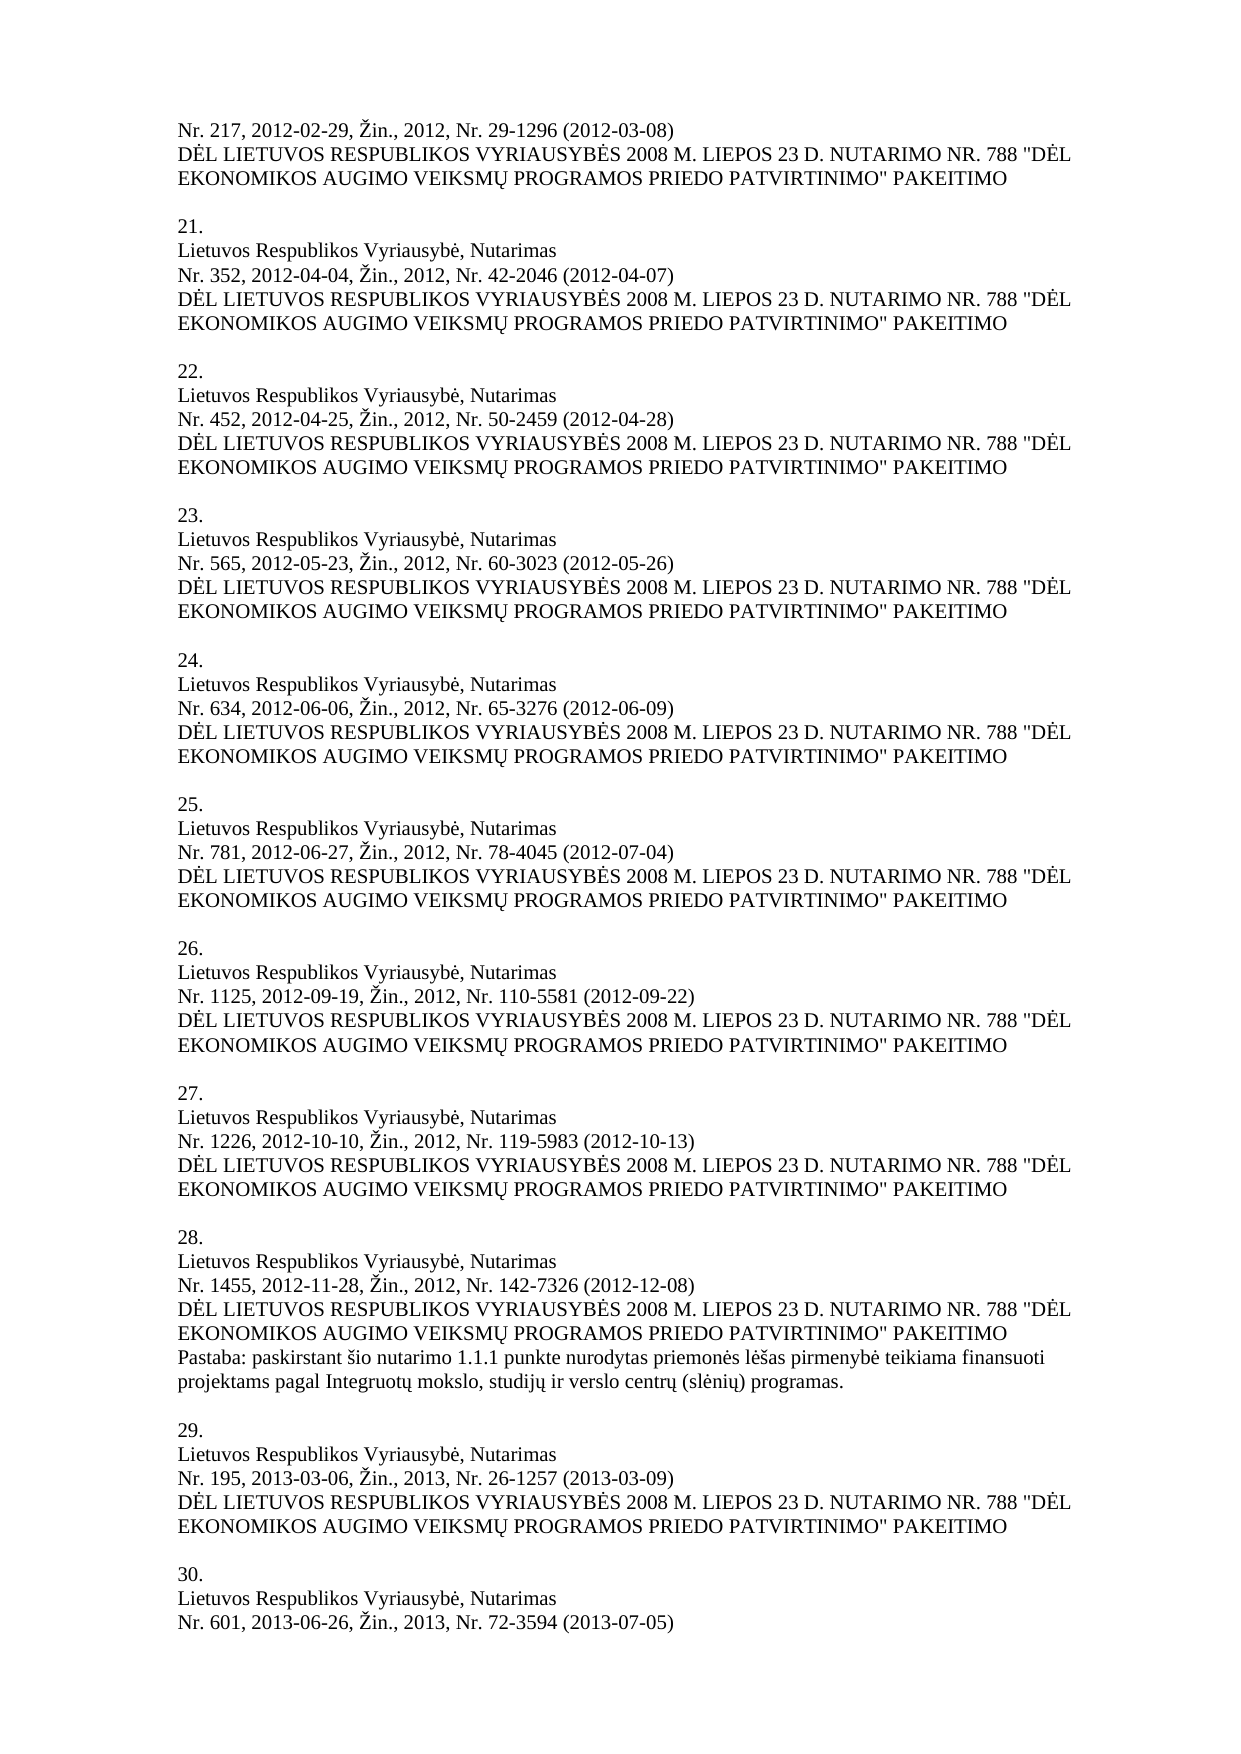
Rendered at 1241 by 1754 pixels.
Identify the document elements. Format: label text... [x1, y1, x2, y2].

text 25. [177, 792, 1122, 816]
text Nr. 634, 2012-06-06, Žin., 2012, Nr. 65-3276 (2012-06-09) [177, 696, 1122, 720]
text Nr. 195, 2013-03-06, Žin., 2013, Nr. 26-1257 (2013-03-09) [177, 1466, 1122, 1490]
text 28. [177, 1225, 1122, 1249]
text DĖL LIETUVOS RESPUBLIKOS VYRIAUSYBĖS 2008 M. LIEPOS 23 D. NUTARIMO NR. 788 "DĖL EKONOMIKOS AUGIMO VEIKSMŲ PROGRAMOS PRIEDO PATVIRTINIMO" PAKEITIMO [177, 1297, 1122, 1345]
text Nr. 601, 2013-06-26, Žin., 2013, Nr. 72-3594 (2013-07-05) [177, 1610, 1122, 1634]
text Nr. 1226, 2012-10-10, Žin., 2012, Nr. 119-5983 (2012-10-13) [177, 1129, 1122, 1153]
text DĖL LIETUVOS RESPUBLIKOS VYRIAUSYBĖS 2008 M. LIEPOS 23 D. NUTARIMO NR. 788 "DĖL EKONOMIKOS AUGIMO VEIKSMŲ PROGRAMOS PRIEDO PATVIRTINIMO" PAKEITIMO [177, 142, 1122, 190]
text 29. [177, 1417, 1122, 1442]
text Nr. 452, 2012-04-25, Žin., 2012, Nr. 50-2459 (2012-04-28) [177, 407, 1122, 431]
text Lietuvos Respublikos Vyriausybė, Nutarimas [177, 960, 1122, 984]
text 27. [177, 1081, 1122, 1105]
text Lietuvos Respublikos Vyriausybė, Nutarimas [177, 816, 1122, 840]
text Nr. 1455, 2012-11-28, Žin., 2012, Nr. 142-7326 (2012-12-08) [177, 1273, 1122, 1297]
text Lietuvos Respublikos Vyriausybė, Nutarimas [177, 238, 1122, 262]
text DĖL LIETUVOS RESPUBLIKOS VYRIAUSYBĖS 2008 M. LIEPOS 23 D. NUTARIMO NR. 788 "DĖL EKONOMIKOS AUGIMO VEIKSMŲ PROGRAMOS PRIEDO PATVIRTINIMO" PAKEITIMO [177, 287, 1122, 335]
text 23. [177, 503, 1122, 527]
text Lietuvos Respublikos Vyriausybė, Nutarimas [177, 527, 1122, 551]
text DĖL LIETUVOS RESPUBLIKOS VYRIAUSYBĖS 2008 M. LIEPOS 23 D. NUTARIMO NR. 788 "DĖL EKONOMIKOS AUGIMO VEIKSMŲ PROGRAMOS PRIEDO PATVIRTINIMO" PAKEITIMO [177, 575, 1122, 623]
text Lietuvos Respublikos Vyriausybė, Nutarimas [177, 1249, 1122, 1273]
text Lietuvos Respublikos Vyriausybė, Nutarimas [177, 1442, 1122, 1466]
text DĖL LIETUVOS RESPUBLIKOS VYRIAUSYBĖS 2008 M. LIEPOS 23 D. NUTARIMO NR. 788 "DĖL EKONOMIKOS AUGIMO VEIKSMŲ PROGRAMOS PRIEDO PATVIRTINIMO" PAKEITIMO [177, 864, 1122, 912]
text DĖL LIETUVOS RESPUBLIKOS VYRIAUSYBĖS 2008 M. LIEPOS 23 D. NUTARIMO NR. 788 "DĖL EKONOMIKOS AUGIMO VEIKSMŲ PROGRAMOS PRIEDO PATVIRTINIMO" PAKEITIMO [177, 1008, 1122, 1057]
text DĖL LIETUVOS RESPUBLIKOS VYRIAUSYBĖS 2008 M. LIEPOS 23 D. NUTARIMO NR. 788 "DĖL EKONOMIKOS AUGIMO VEIKSMŲ PROGRAMOS PRIEDO PATVIRTINIMO" PAKEITIMO [177, 1153, 1122, 1201]
text Nr. 565, 2012-05-23, Žin., 2012, Nr. 60-3023 (2012-05-26) [177, 551, 1122, 575]
text DĖL LIETUVOS RESPUBLIKOS VYRIAUSYBĖS 2008 M. LIEPOS 23 D. NUTARIMO NR. 788 "DĖL EKONOMIKOS AUGIMO VEIKSMŲ PROGRAMOS PRIEDO PATVIRTINIMO" PAKEITIMO [177, 720, 1122, 768]
text 26. [177, 936, 1122, 960]
text Lietuvos Respublikos Vyriausybė, Nutarimas [177, 383, 1122, 407]
text 30. [177, 1562, 1122, 1586]
text Pastaba: paskirstant šio nutarimo 1.1.1 punkte nurodytas priemonės lėšas pirmenybė teikiama finansuoti projektams pagal Integruotų mokslo, studijų ir verslo centrų (slėnių) programas. [177, 1345, 1122, 1393]
text Nr. 352, 2012-04-04, Žin., 2012, Nr. 42-2046 (2012-04-07) [177, 262, 1122, 287]
text Lietuvos Respublikos Vyriausybė, Nutarimas [177, 1586, 1122, 1610]
text 22. [177, 359, 1122, 383]
text Lietuvos Respublikos Vyriausybė, Nutarimas [177, 1105, 1122, 1129]
text 21. [177, 214, 1122, 238]
text 24. [177, 647, 1122, 672]
text Lietuvos Respublikos Vyriausybė, Nutarimas [177, 672, 1122, 696]
text DĖL LIETUVOS RESPUBLIKOS VYRIAUSYBĖS 2008 M. LIEPOS 23 D. NUTARIMO NR. 788 "DĖL EKONOMIKOS AUGIMO VEIKSMŲ PROGRAMOS PRIEDO PATVIRTINIMO" PAKEITIMO [177, 431, 1122, 479]
text DĖL LIETUVOS RESPUBLIKOS VYRIAUSYBĖS 2008 M. LIEPOS 23 D. NUTARIMO NR. 788 "DĖL EKONOMIKOS AUGIMO VEIKSMŲ PROGRAMOS PRIEDO PATVIRTINIMO" PAKEITIMO [177, 1490, 1122, 1538]
text Nr. 217, 2012-02-29, Žin., 2012, Nr. 29-1296 (2012-03-08) [177, 118, 1122, 142]
text Nr. 781, 2012-06-27, Žin., 2012, Nr. 78-4045 (2012-07-04) [177, 840, 1122, 864]
text Nr. 1125, 2012-09-19, Žin., 2012, Nr. 110-5581 (2012-09-22) [177, 984, 1122, 1008]
